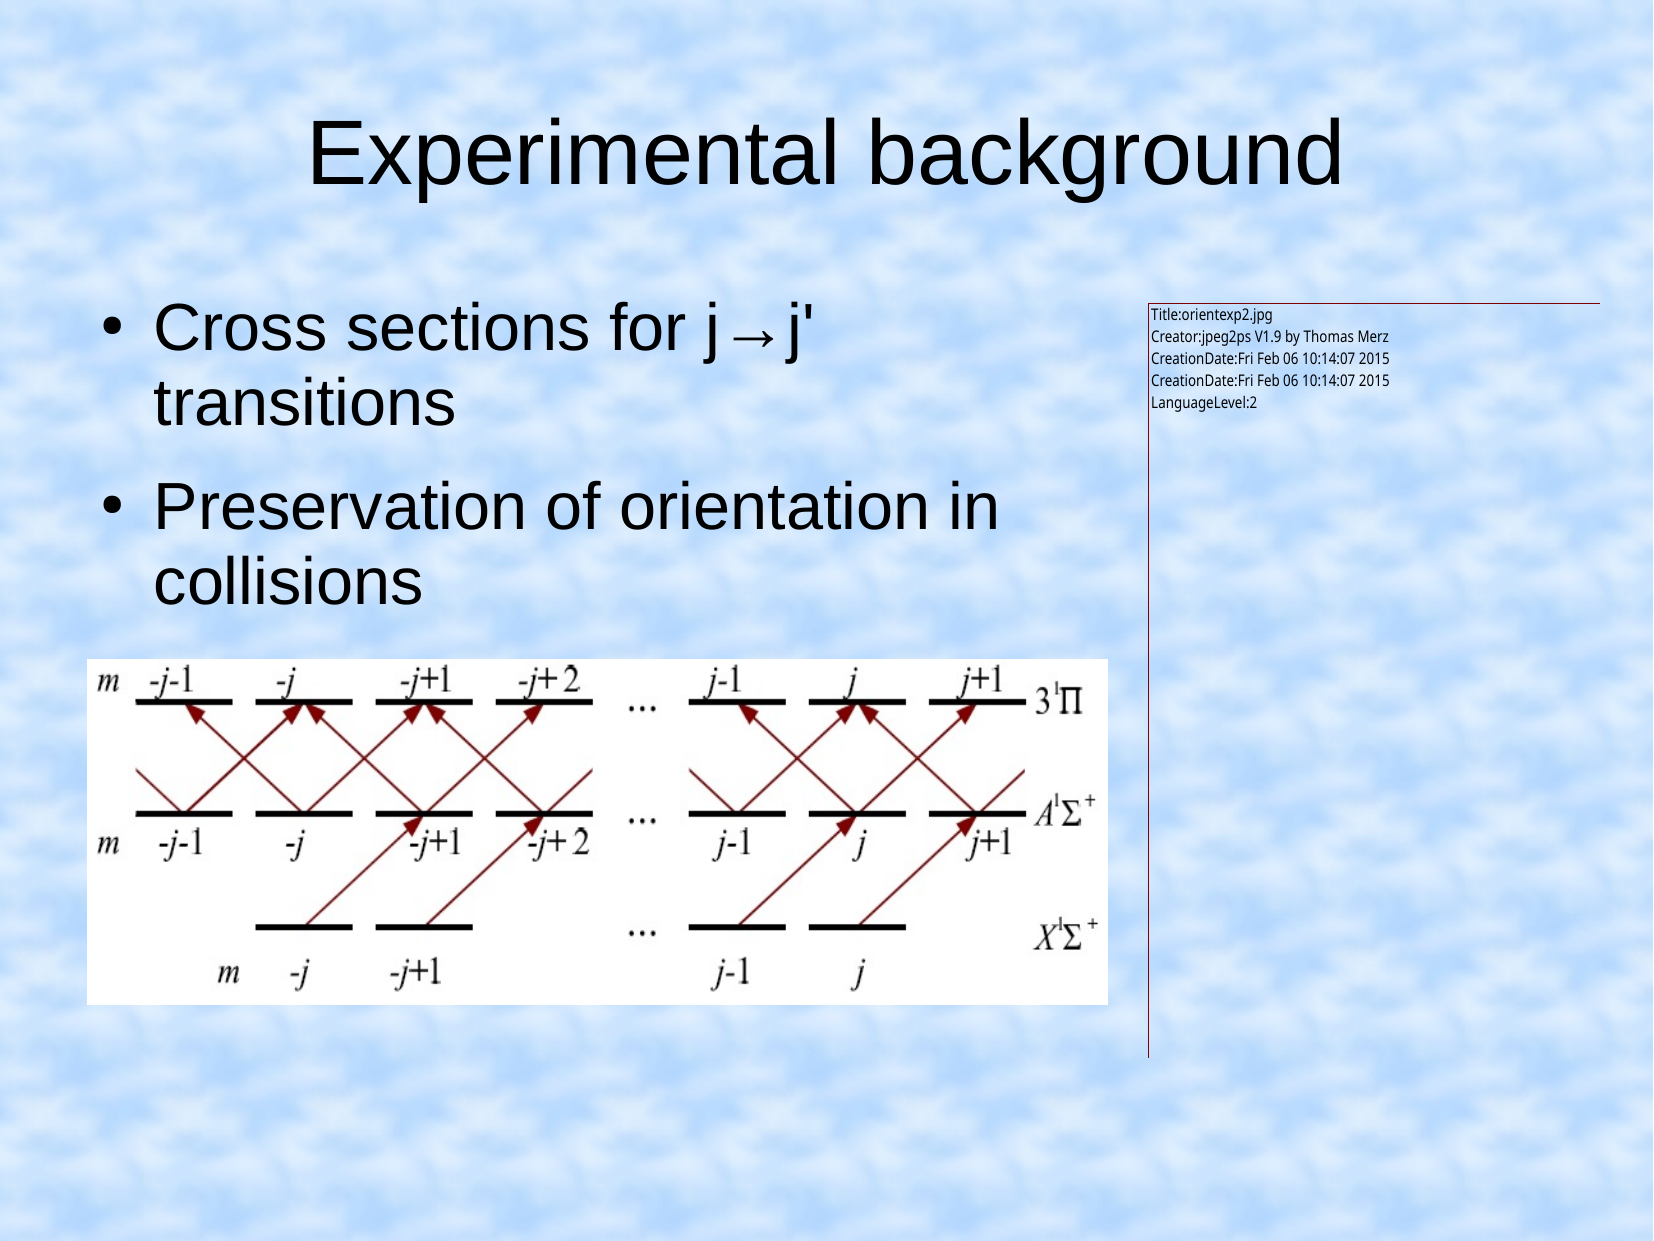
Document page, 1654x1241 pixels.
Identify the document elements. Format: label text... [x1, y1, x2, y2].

list Cross sections for j→j' transitions Preservation of orientation in collisions [82, 290, 1126, 796]
picture [0, 0, 1654, 1241]
title Experimental background [82, 49, 1571, 257]
